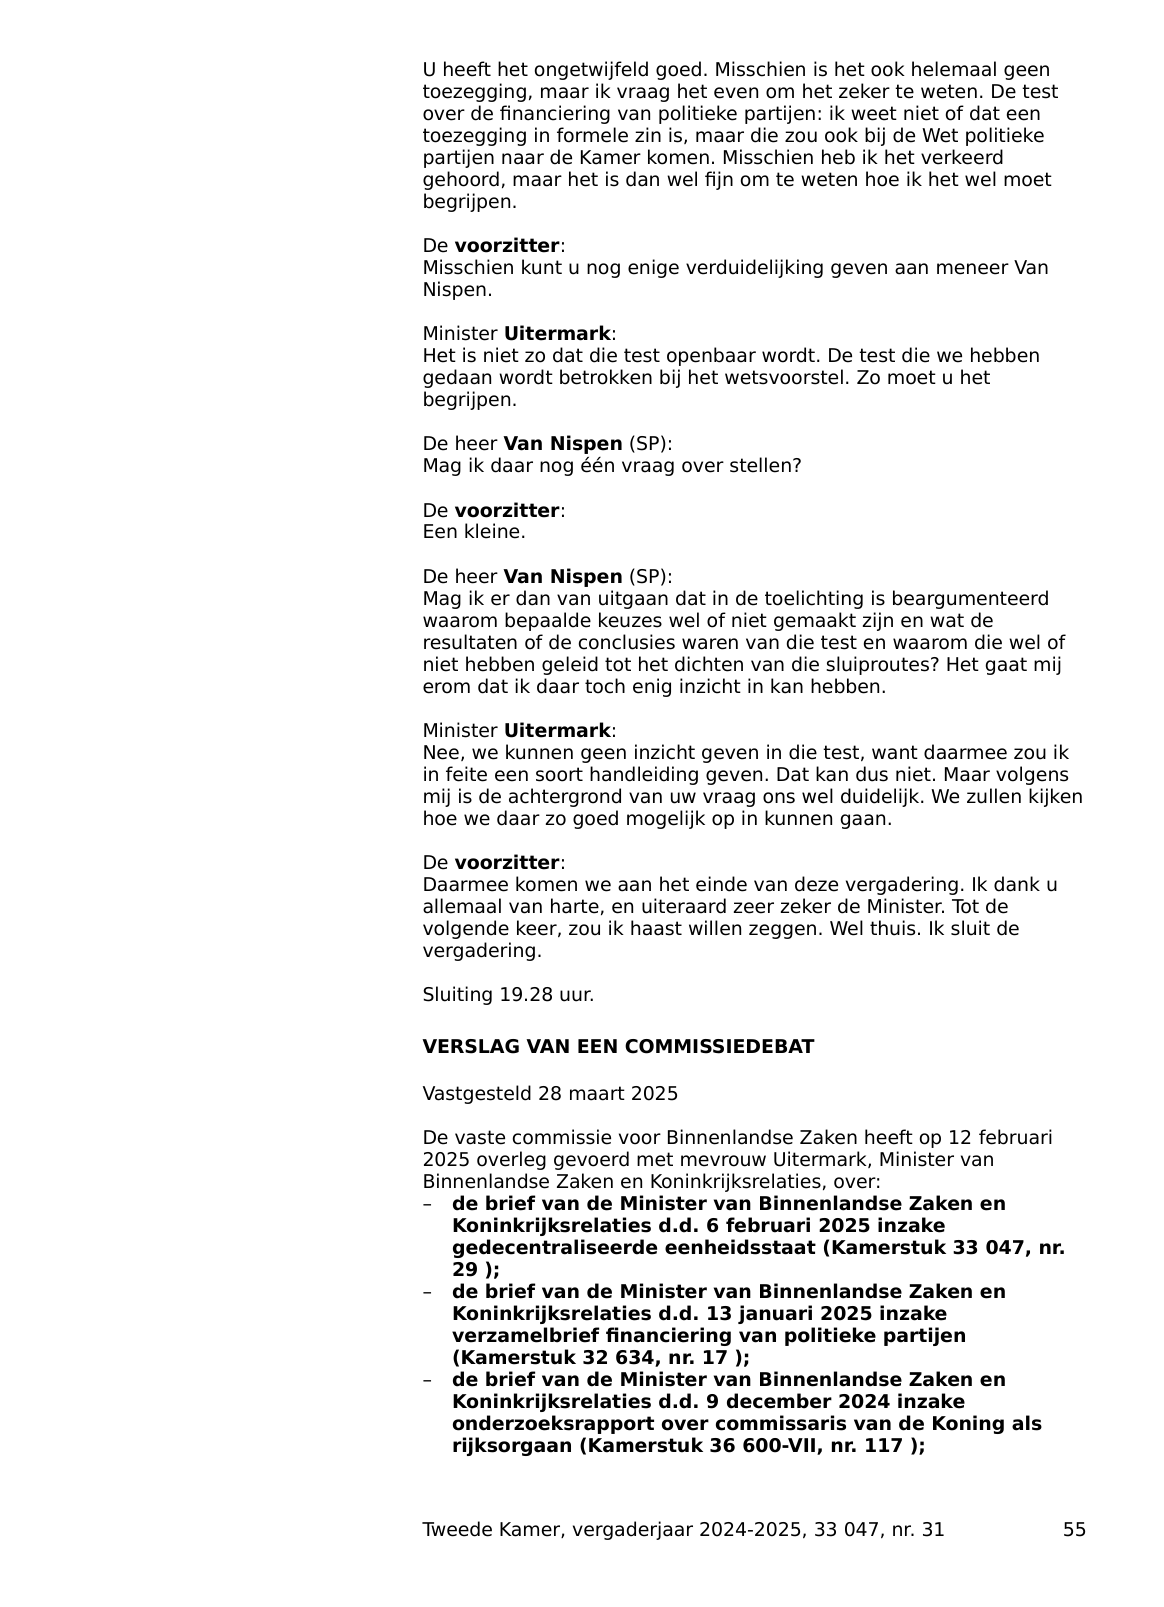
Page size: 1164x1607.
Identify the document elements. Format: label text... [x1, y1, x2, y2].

text Misschien kunt u nog enige verduidelijking geven aan meneer Van Nispen. [422, 257, 1087, 301]
text Sluiting 19.28 uur. [422, 984, 1087, 1006]
text Nee, we kunnen geen inzicht geven in die test, want daarmee zou ik in feite een soort handleiding geven. Dat kan dus niet. Maar volgens mij is de achtergrond van uw vraag ons wel duidelijk. We zullen kijken hoe we daar zo goed mogelijk op in kunnen gaan. [422, 742, 1087, 829]
subtitle VERSLAG VAN EEN COMMISSIEDEBAT [422, 1036, 1087, 1058]
text – de brief van de Minister van Binnenlandse Zaken en Koninkrijksrelaties d.d. 13 januari 2025 inzake verzamelbrief financiering van politieke partijen (Kamerstuk 32 634, nr. 17 ); [422, 1281, 1087, 1369]
text Vastgesteld 28 maart 2025 [422, 1083, 1087, 1105]
text Een kleine. [422, 521, 1087, 543]
text Mag ik daar nog één vraag over stellen? [422, 455, 1087, 477]
text Daarmee komen we aan het einde van deze vergadering. Ik dank u allemaal van harte, en uiteraard zeer zeker de Minister. Tot de volgende keer, zou ik haast willen zeggen. Wel thuis. Ik sluit de vergadering. [422, 874, 1087, 962]
text U heeft het ongetwijfeld goed. Misschien is het ook helemaal geen toezegging, maar ik vraag het even om het zeker te weten. De test over de financiering van politieke partijen: ik weet niet of dat een toezegging in formele zin is, maar die zou ook bij de Wet politieke partijen naar de Kamer komen. Misschien heb ik het verkeerd gehoord, maar het is dan wel fijn om te weten hoe ik het wel moet begrijpen. [422, 59, 1087, 213]
text – de brief van de Minister van Binnenlandse Zaken en Koninkrijksrelaties d.d. 6 februari 2025 inzake gedecentraliseerde eenheidsstaat (Kamerstuk 33 047, nr. 29 ); [422, 1193, 1087, 1281]
text Minister Uitermark: [422, 720, 1087, 742]
text De voorzitter: [422, 852, 1087, 874]
text De voorzitter: [422, 235, 1087, 257]
text Minister Uitermark: [422, 323, 1087, 345]
text De voorzitter: [422, 499, 1087, 521]
text De heer Van Nispen (SP): [422, 566, 1087, 588]
text – de brief van de Minister van Binnenlandse Zaken en Koninkrijksrelaties d.d. 9 december 2024 inzake onderzoeksrapport over commissaris van de Koning als rijksorgaan (Kamerstuk 36 600-VII, nr. 117 ); [422, 1369, 1087, 1457]
text De heer Van Nispen (SP): [422, 433, 1087, 455]
text Mag ik er dan van uitgaan dat in de toelichting is beargumenteerd waarom bepaalde keuzes wel of niet gemaakt zijn en wat de resultaten of de conclusies waren van die test en waarom die wel of niet hebben geleid tot het dichten van die sluiproutes? Het gaat mij erom dat ik daar toch enig inzicht in kan hebben. [422, 588, 1087, 697]
text Het is niet zo dat die test openbaar wordt. De test die we hebben gedaan wordt betrokken bij het wetsvoorstel. Zo moet u het begrijpen. [422, 345, 1087, 411]
text De vaste commissie voor Binnenlandse Zaken heeft op 12 februari 2025 overleg gevoerd met mevrouw Uitermark, Minister van Binnenlandse Zaken en Koninkrijksrelaties, over: [422, 1127, 1087, 1193]
